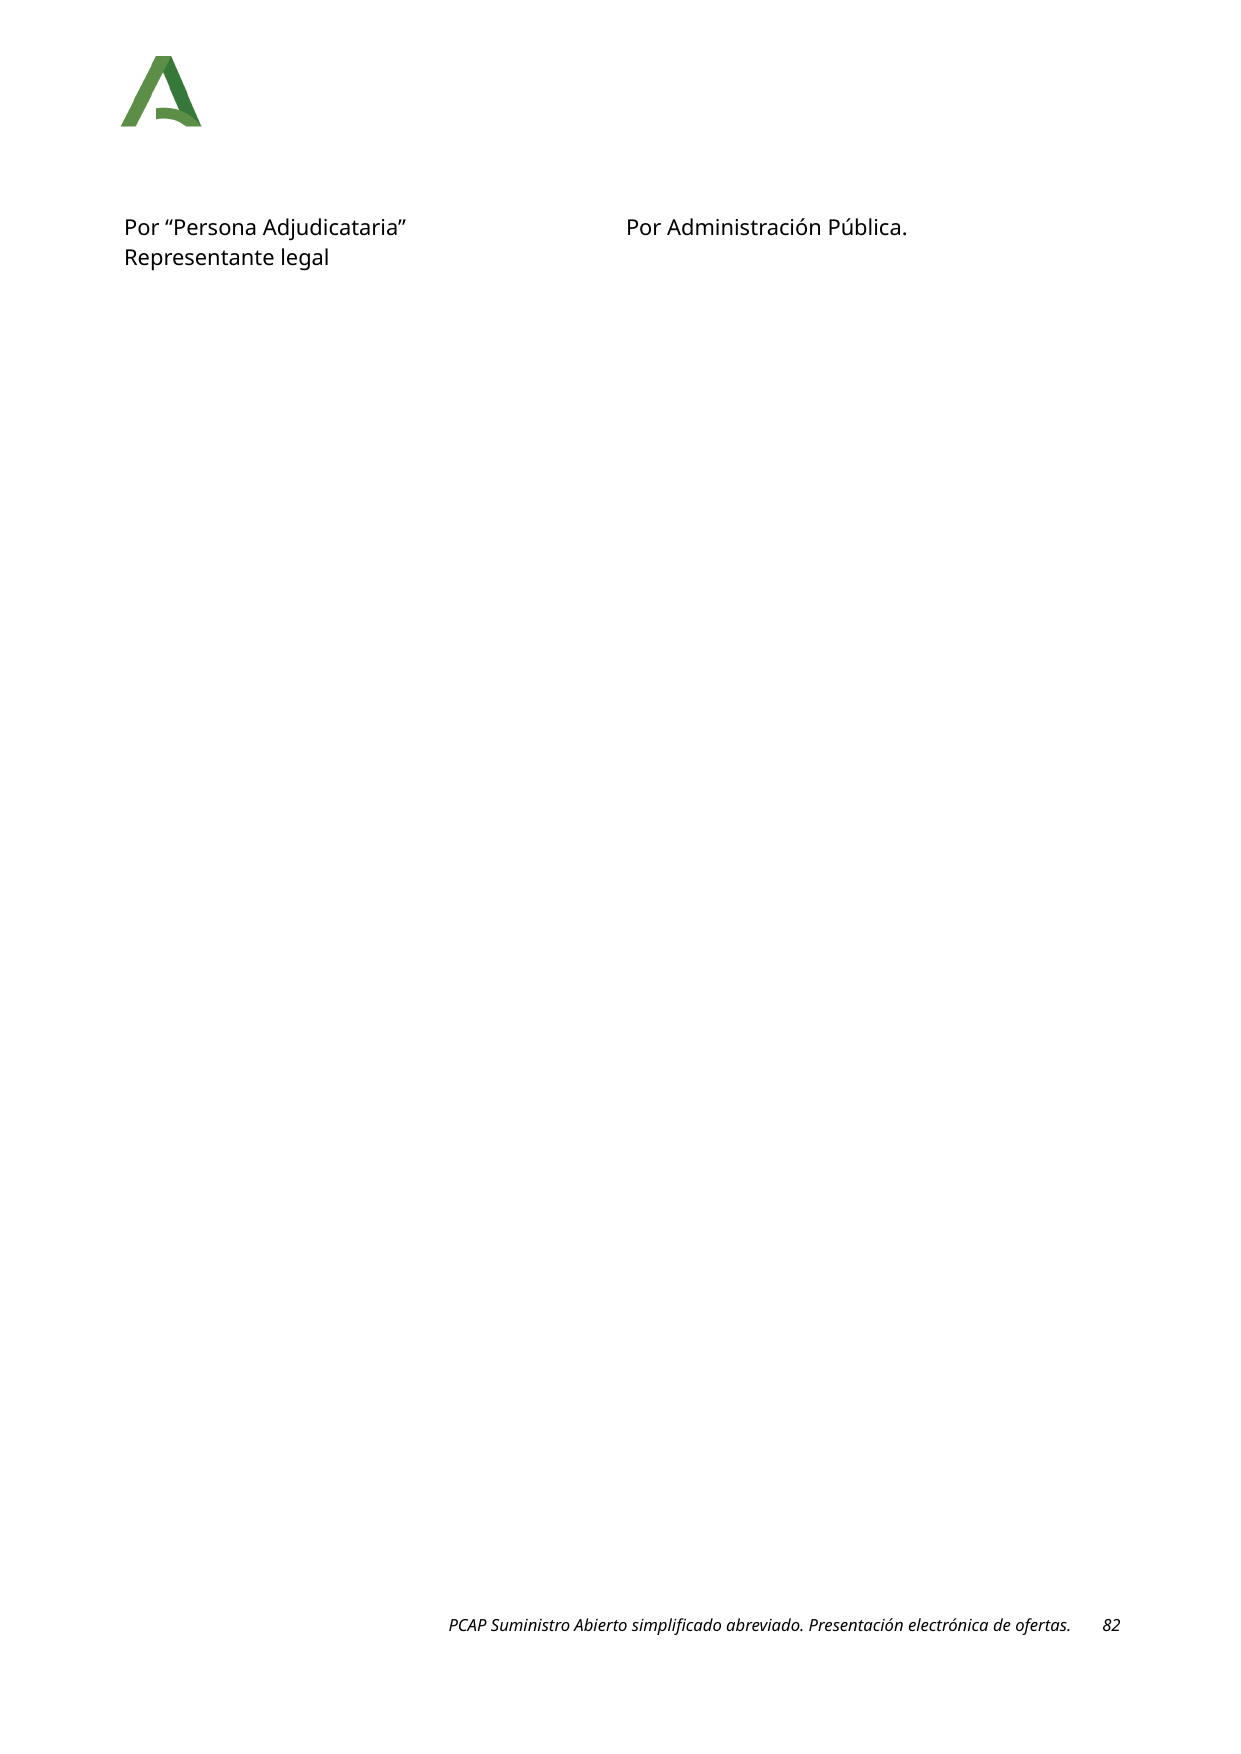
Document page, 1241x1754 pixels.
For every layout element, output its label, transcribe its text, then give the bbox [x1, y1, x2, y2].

picture [116, 52, 205, 131]
table_header Por Administración Pública. [620, 206, 1122, 277]
table_header Por “Persona Adjudicataria” Representante legal [118, 206, 620, 277]
